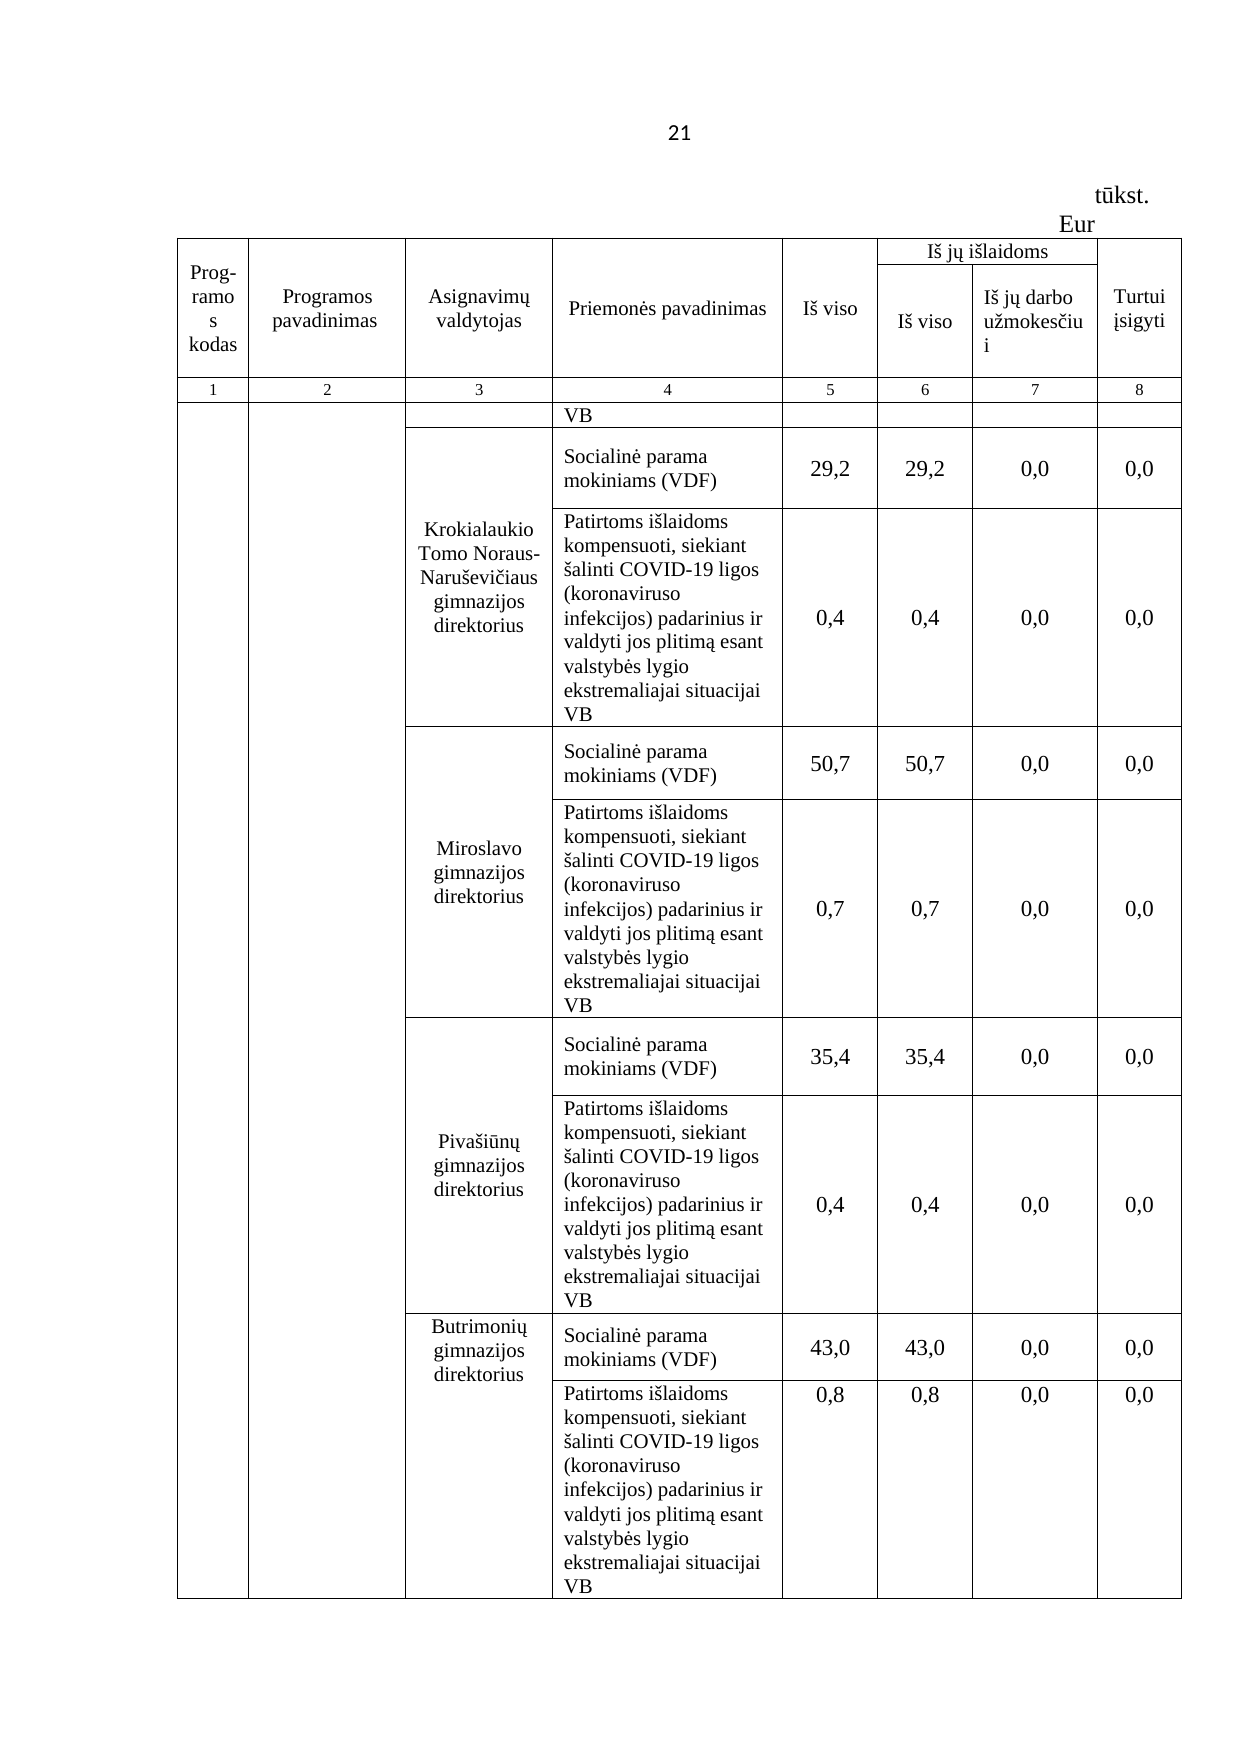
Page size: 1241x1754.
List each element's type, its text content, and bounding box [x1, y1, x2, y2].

table_cell Prog-ramos kodas [178, 239, 248, 377]
table_cell [406, 403, 552, 427]
table_cell 8 [1098, 378, 1181, 402]
table_cell Krokialaukio Tomo Noraus-Naruševičiaus gimnazijos direktorius [406, 428, 552, 726]
table_cell [178, 403, 248, 1598]
table_cell [249, 403, 405, 1598]
table_cell 7 [973, 378, 1097, 402]
table_cell Iš jų išlaidoms [878, 239, 1097, 264]
table_cell 0,8 [783, 1381, 877, 1598]
table_cell [783, 403, 877, 427]
table_cell 0,0 [973, 428, 1097, 508]
table_cell 0,0 [1098, 509, 1181, 726]
table_cell 0,0 [1098, 800, 1181, 1017]
table_cell 0,0 [1098, 1018, 1181, 1095]
table_cell 0,8 [878, 1381, 972, 1598]
table_cell 6 [878, 378, 972, 402]
table_cell 3 [406, 378, 552, 402]
table_header [878, 180, 972, 238]
table_header [249, 180, 406, 238]
table_cell Iš viso [783, 239, 877, 377]
table_cell 0,0 [973, 727, 1097, 799]
table_cell 4 [553, 378, 782, 402]
table_cell Socialinė parama mokiniams (VDF) [553, 1314, 782, 1380]
table_cell 0,0 [1098, 1381, 1181, 1598]
table_cell [1098, 403, 1181, 427]
table_cell 0,7 [783, 800, 877, 1017]
table_cell Butrimonių gimnazijos direktorius [406, 1314, 552, 1598]
table_cell 0,0 [973, 800, 1097, 1017]
table_header [406, 180, 552, 238]
table_cell 50,7 [783, 727, 877, 799]
table_cell 0,0 [1098, 1314, 1181, 1380]
table_cell VB [553, 403, 782, 427]
table_header [552, 180, 783, 238]
table_cell Pivašiūnų gimnazijos direktorius [406, 1018, 552, 1312]
table_cell Asignavimų valdytojas [406, 239, 552, 377]
table_cell 0,4 [783, 509, 877, 726]
table_cell Iš viso [878, 265, 972, 377]
table_cell Socialinė parama mokiniams (VDF) [553, 428, 782, 508]
table_cell 35,4 [783, 1018, 877, 1095]
table_cell [973, 403, 1097, 427]
table_cell Patirtoms išlaidoms kompensuoti, siekiant šalinti COVID-19 ligos (koronaviruso infekcijos) padarinius ir valdyti jos plitimą esant valstybės lygio ekstremaliajai situacijai VB [553, 509, 782, 726]
table_header [177, 180, 249, 238]
table_cell 0,0 [1098, 428, 1181, 508]
table_cell 0,0 [973, 509, 1097, 726]
table_cell 5 [783, 378, 877, 402]
table_header tūkst. Eur [973, 180, 1181, 238]
table_cell Turtui įsigyti [1098, 239, 1181, 377]
table_cell Patirtoms išlaidoms kompensuoti, siekiant šalinti COVID-19 ligos (koronaviruso infekcijos) padarinius ir valdyti jos plitimą esant valstybės lygio ekstremaliajai situacijai VB [553, 800, 782, 1017]
table_cell 29,2 [783, 428, 877, 508]
table_cell Miroslavo gimnazijos direktorius [406, 727, 552, 1017]
table_cell Patirtoms išlaidoms kompensuoti, siekiant šalinti COVID-19 ligos (koronaviruso infekcijos) padarinius ir valdyti jos plitimą esant valstybės lygio ekstremaliajai situacijai VB [553, 1096, 782, 1312]
table_cell 0,4 [783, 1096, 877, 1312]
table_cell 50,7 [878, 727, 972, 799]
table_cell 1 [178, 378, 248, 402]
table_cell Iš jų darbo užmokesčiui [973, 265, 1097, 377]
table_cell 43,0 [878, 1314, 972, 1380]
table_cell 0,4 [878, 509, 972, 726]
table_cell Programos pavadinimas [249, 239, 405, 377]
table_cell Socialinė parama mokiniams (VDF) [553, 1018, 782, 1095]
table_cell 0,0 [973, 1096, 1097, 1312]
table_cell 0,0 [973, 1018, 1097, 1095]
table_cell Priemonės pavadinimas [553, 239, 782, 377]
table_cell 29,2 [878, 428, 972, 508]
table_cell 0,0 [973, 1381, 1097, 1598]
table_cell 0,0 [973, 1314, 1097, 1380]
table_cell 35,4 [878, 1018, 972, 1095]
table_cell 0,0 [1098, 727, 1181, 799]
table_cell Socialinė parama mokiniams (VDF) [553, 727, 782, 799]
table_cell 0,4 [878, 1096, 972, 1312]
table_cell 0,0 [1098, 1096, 1181, 1312]
table_cell 43,0 [783, 1314, 877, 1380]
table_cell Patirtoms išlaidoms kompensuoti, siekiant šalinti COVID-19 ligos (koronaviruso infekcijos) padarinius ir valdyti jos plitimą esant valstybės lygio ekstremaliajai situacijai VB [553, 1381, 782, 1598]
table_cell 0,7 [878, 800, 972, 1017]
table_cell 2 [249, 378, 405, 402]
table_cell [878, 403, 972, 427]
table_header [783, 180, 878, 238]
